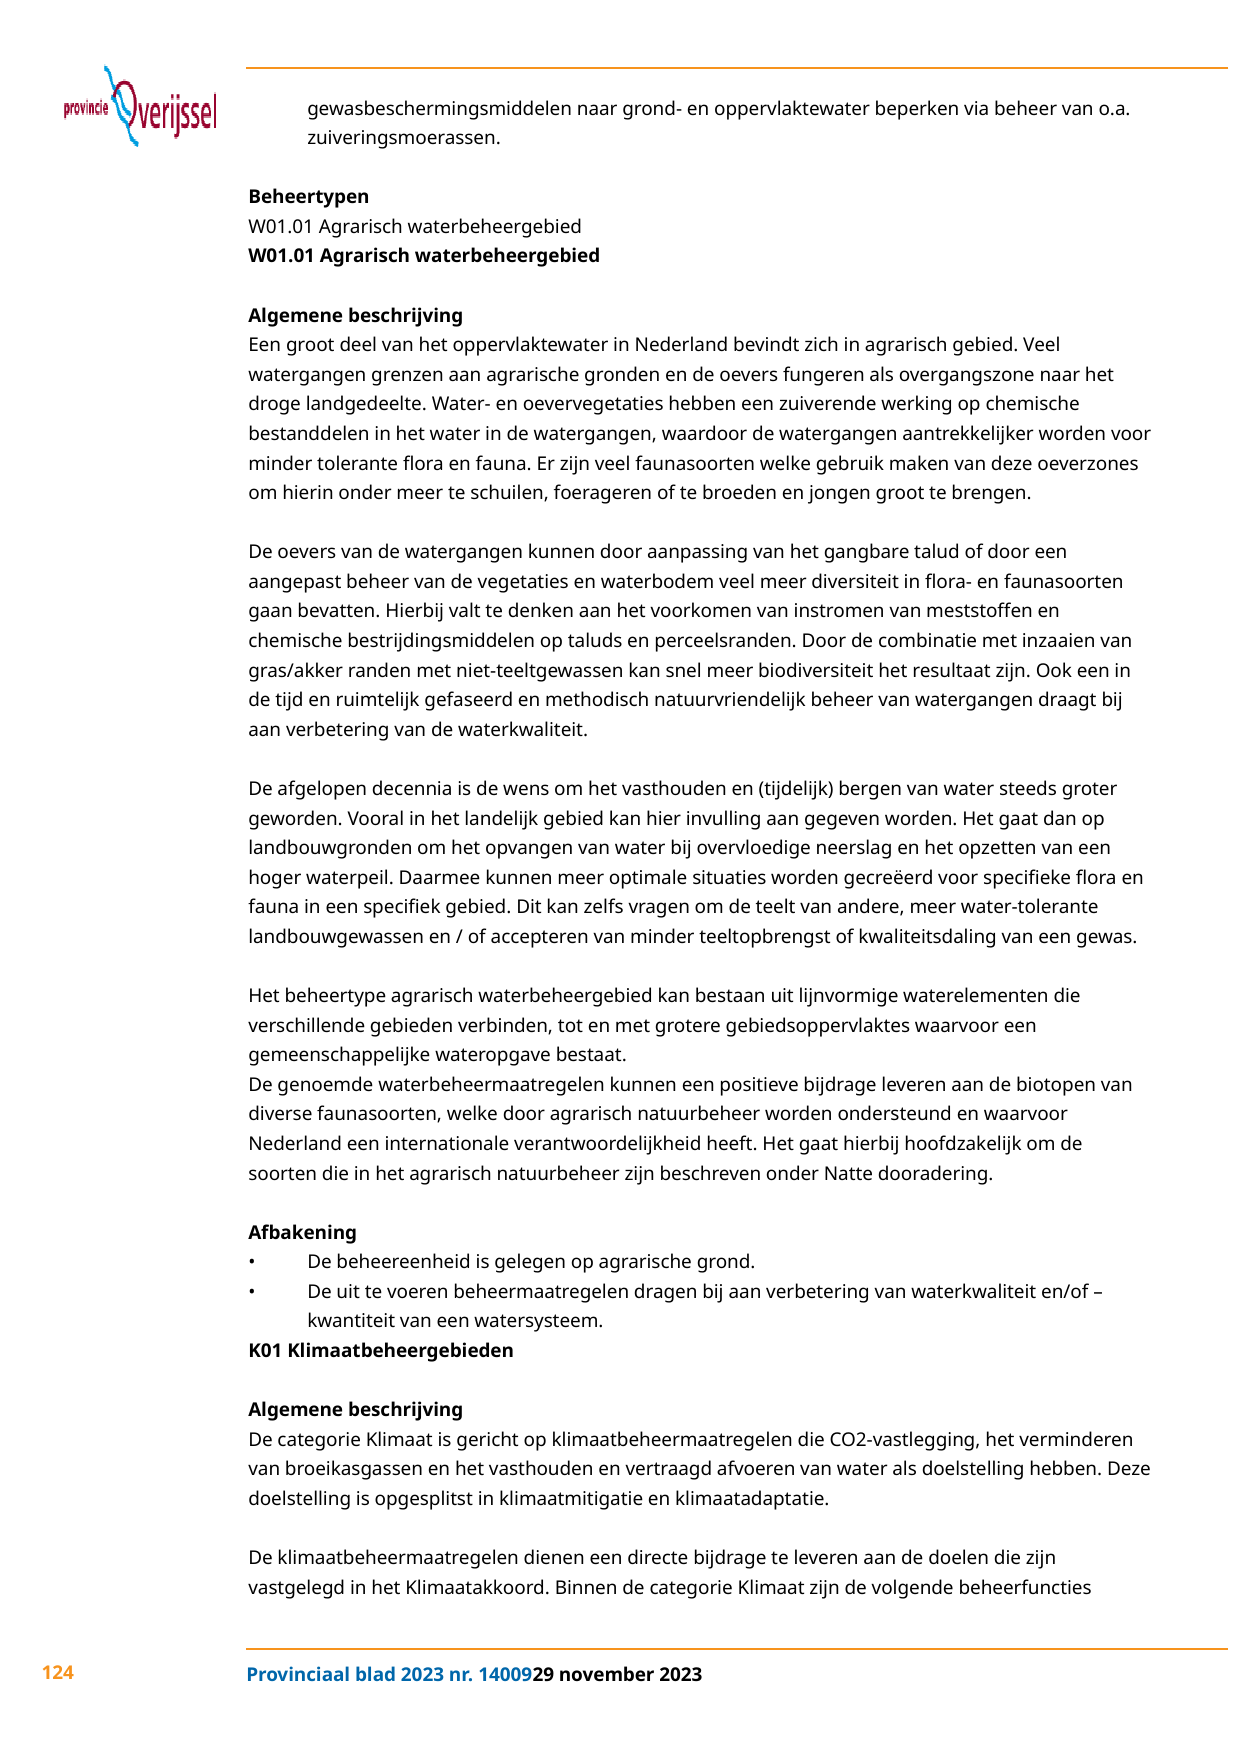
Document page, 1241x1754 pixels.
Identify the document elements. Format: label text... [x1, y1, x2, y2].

text W01.01 Agrarisch waterbeheergebied [248, 243, 1152, 268]
text Afbakening [248, 1219, 1152, 1245]
text Een groot deel van het oppervlaktewater in Nederland bevindt zich in agrarisch gebied. Veel watergangen grenzen aan agrarische gronden en de oevers fungeren als overgangszone naar het droge landgedeelte. Water- en oevervegetaties hebben een zuiverende werking op chemische bestanddelen in het water in de watergangen, waardoor de watergangen aantrekkelijker worden voor minder tolerante flora en fauna. Er zijn veel faunasoorten welke gebruik maken van deze oeverzones om hierin onder meer te schuilen, foerageren of te broeden en jongen groot te brengen. [248, 331, 1152, 505]
picture [41, 47, 231, 172]
list De beheereenheid is gelegen op agrarische grond. [248, 1248, 1152, 1274]
text Algemene beschrijving [248, 1396, 1152, 1422]
text De oevers van de watergangen kunnen door aanpassing van het gangbare talud of door een aangepast beheer van de vegetaties en waterbodem veel meer diversiteit in flora- en faunasoorten gaan bevatten. Hierbij valt te denken aan het voorkomen van instromen van meststoffen en chemische bestrijdingsmiddelen op taluds en perceelsranden. Door de combinatie met inzaaien van gras/akker randen met niet-teeltgewassen kan snel meer biodiversiteit het resultaat zijn. Ook een in de tijd en ruimtelijk gefaseerd en methodisch natuurvriendelijk beheer van watergangen draagt bij aan verbetering van de waterkwaliteit. [248, 538, 1152, 742]
text W01.01 Agrarisch waterbeheergebied [248, 213, 1152, 239]
text De afgelopen decennia is de wens om het vasthouden en (tijdelijk) bergen van water steeds groter geworden. Vooral in het landelijk gebied kan hier invulling aan gegeven worden. Het gaat dan op landbouwgronden om het opvangen van water bij overvloedige neerslag en het opzetten van een hoger waterpeil. Daarmee kunnen meer optimale situaties worden gecreëerd voor specifieke flora en fauna in een specifiek gebied. Dit kan zelfs vragen om de teelt van andere, meer water-tolerante landbouwgewassen en / of accepteren van minder teeltopbrengst of kwaliteitsdaling van een gewas. [248, 775, 1152, 949]
text K01 Klimaatbeheergebieden [248, 1337, 1152, 1363]
text De klimaatbeheermaatregelen dienen een directe bijdrage te leveren aan de doelen die zijn vastgelegd in het Klimaatakkoord. Binnen de categorie Klimaat zijn de volgende beheerfuncties [248, 1544, 1152, 1600]
text Algemene beschrijving [248, 302, 1152, 328]
list gewasbeschermingsmiddelen naar grond- en oppervlaktewater beperken via beheer van o.a. zuiveringsmoerassen. [248, 95, 1152, 150]
text Beheertypen [248, 183, 1152, 209]
list De uit te voeren beheermaatregelen dragen bij aan verbetering van waterkwaliteit en/of –kwantiteit van een watersysteem. [248, 1278, 1152, 1333]
text De genoemde waterbeheermaatregelen kunnen een positieve bijdrage leveren aan de biotopen van diverse faunasoorten, welke door agrarisch natuurbeheer worden ondersteund en waarvoor Nederland een internationale verantwoordelijkheid heeft. Het gaat hierbij hoofdzakelijk om de soorten die in het agrarisch natuurbeheer zijn beschreven onder Natte dooradering. [248, 1071, 1152, 1186]
text Het beheertype agrarisch waterbeheergebied kan bestaan uit lijnvormige waterelementen die verschillende gebieden verbinden, tot en met grotere gebiedsoppervlaktes waarvoor een gemeenschappelijke wateropgave bestaat. [248, 982, 1152, 1067]
text De categorie Klimaat is gericht op klimaatbeheermaatregelen die CO2-vastlegging, het verminderen van broeikasgassen en het vasthouden en vertraagd afvoeren van water als doelstelling hebben. Deze doelstelling is opgesplitst in klimaatmitigatie en klimaatadaptatie. [248, 1426, 1152, 1511]
